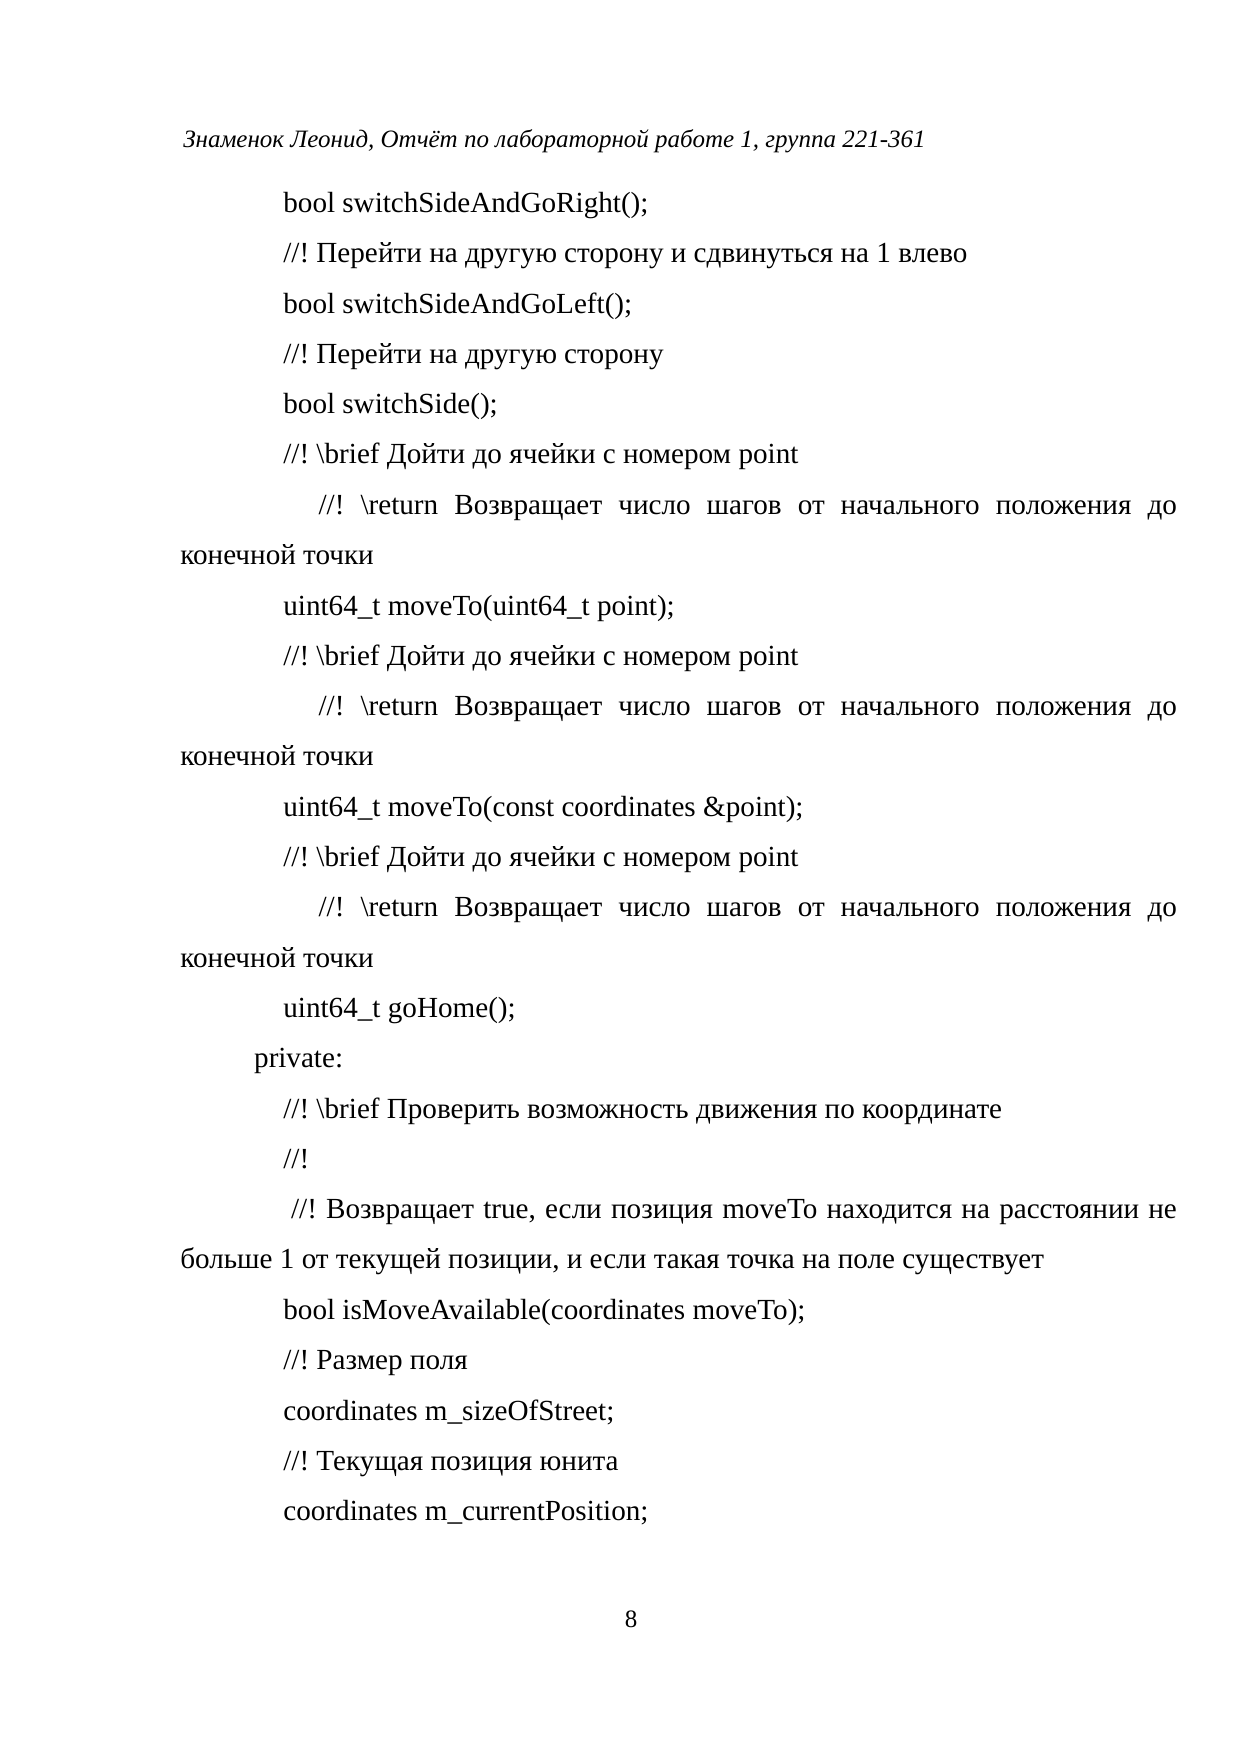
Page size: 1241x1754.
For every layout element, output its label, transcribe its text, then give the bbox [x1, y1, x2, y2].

text //! \return Возвращает число шагов от начального положения до конечной точки [180, 487, 1178, 571]
text //! \brief Дойти до ячейки с номером point [180, 437, 1178, 470]
text uint64_t goHome(); [180, 990, 1178, 1024]
text //! Размер поля [180, 1342, 1178, 1376]
text private: [180, 1040, 1178, 1074]
text //! [180, 1141, 1178, 1174]
text //! \brief Дойти до ячейки с номером point [180, 638, 1178, 671]
text //! \return Возвращает число шагов от начального положения до конечной точки [180, 889, 1178, 973]
text //! Перейти на другую сторону и сдвинуться на 1 влево [180, 235, 1178, 269]
text uint64_t moveTo(const coordinates &point); [180, 789, 1178, 822]
text //! Возвращает true, если позиция moveTo находится на расстоянии не больше 1 от текущей позиции, и если такая точка на поле существует [180, 1191, 1178, 1275]
text bool switchSideAndGoRight(); [180, 185, 1178, 219]
text //! \brief Проверить возможность движения по координате [180, 1091, 1178, 1124]
text //! Перейти на другую сторону [180, 336, 1178, 369]
text bool switchSide(); [180, 386, 1178, 420]
text bool isMoveAvailable(coordinates moveTo); [180, 1292, 1178, 1326]
text //! \return Возвращает число шагов от начального положения до конечной точки [180, 688, 1178, 772]
text bool switchSideAndGoLeft(); [180, 286, 1178, 319]
text coordinates m_currentPosition; [180, 1493, 1178, 1527]
text //! \brief Дойти до ячейки с номером point [180, 839, 1178, 873]
text coordinates m_sizeOfStreet; [180, 1393, 1178, 1426]
text //! Текущая позиция юнита [180, 1443, 1178, 1476]
text uint64_t moveTo(uint64_t point); [180, 588, 1178, 621]
